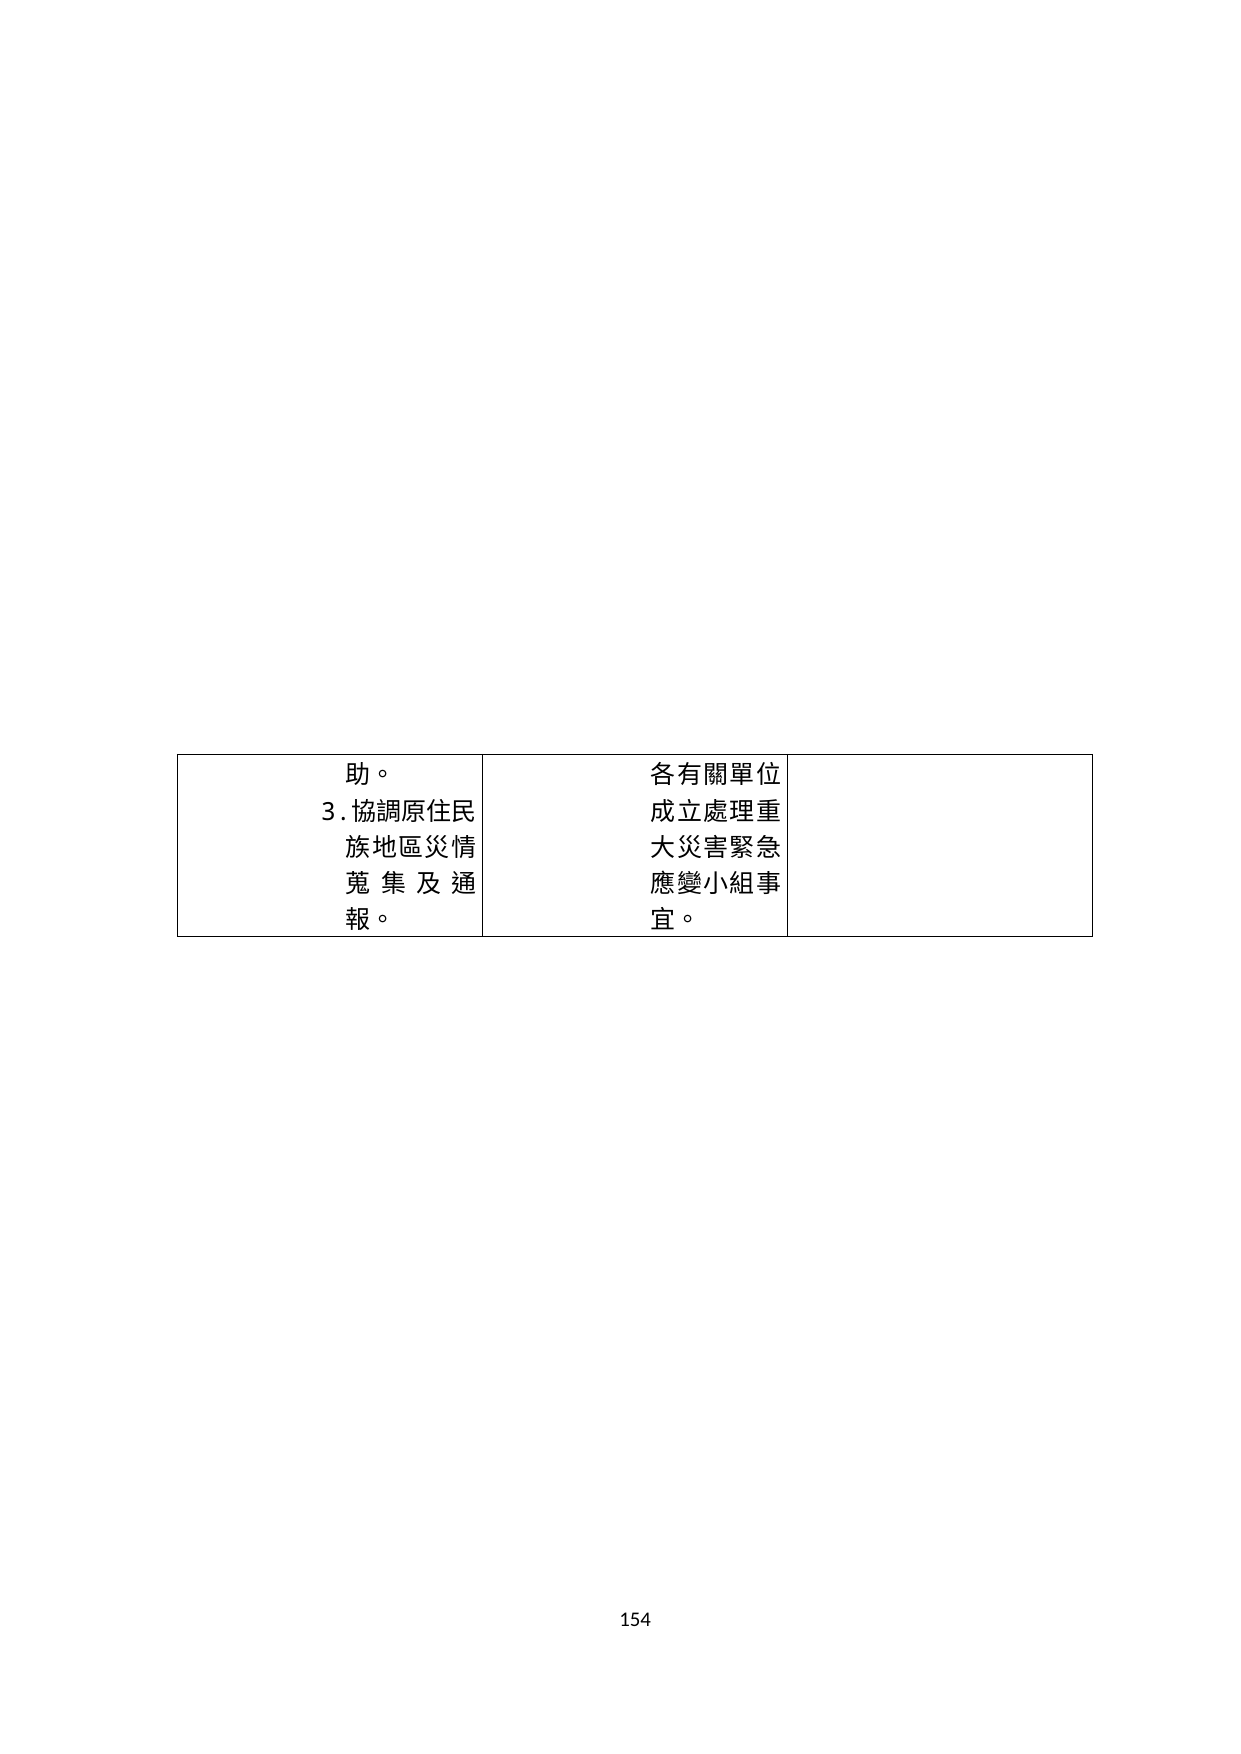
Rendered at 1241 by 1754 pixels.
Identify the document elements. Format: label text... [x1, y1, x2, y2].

table_cell [788, 755, 1092, 936]
table_cell 各有關單位成立處理重大災害緊急應變小組事宜。 [483, 755, 787, 936]
table_cell 助。 3.協調原住民族地區災情蒐集及通報。 [178, 755, 482, 936]
